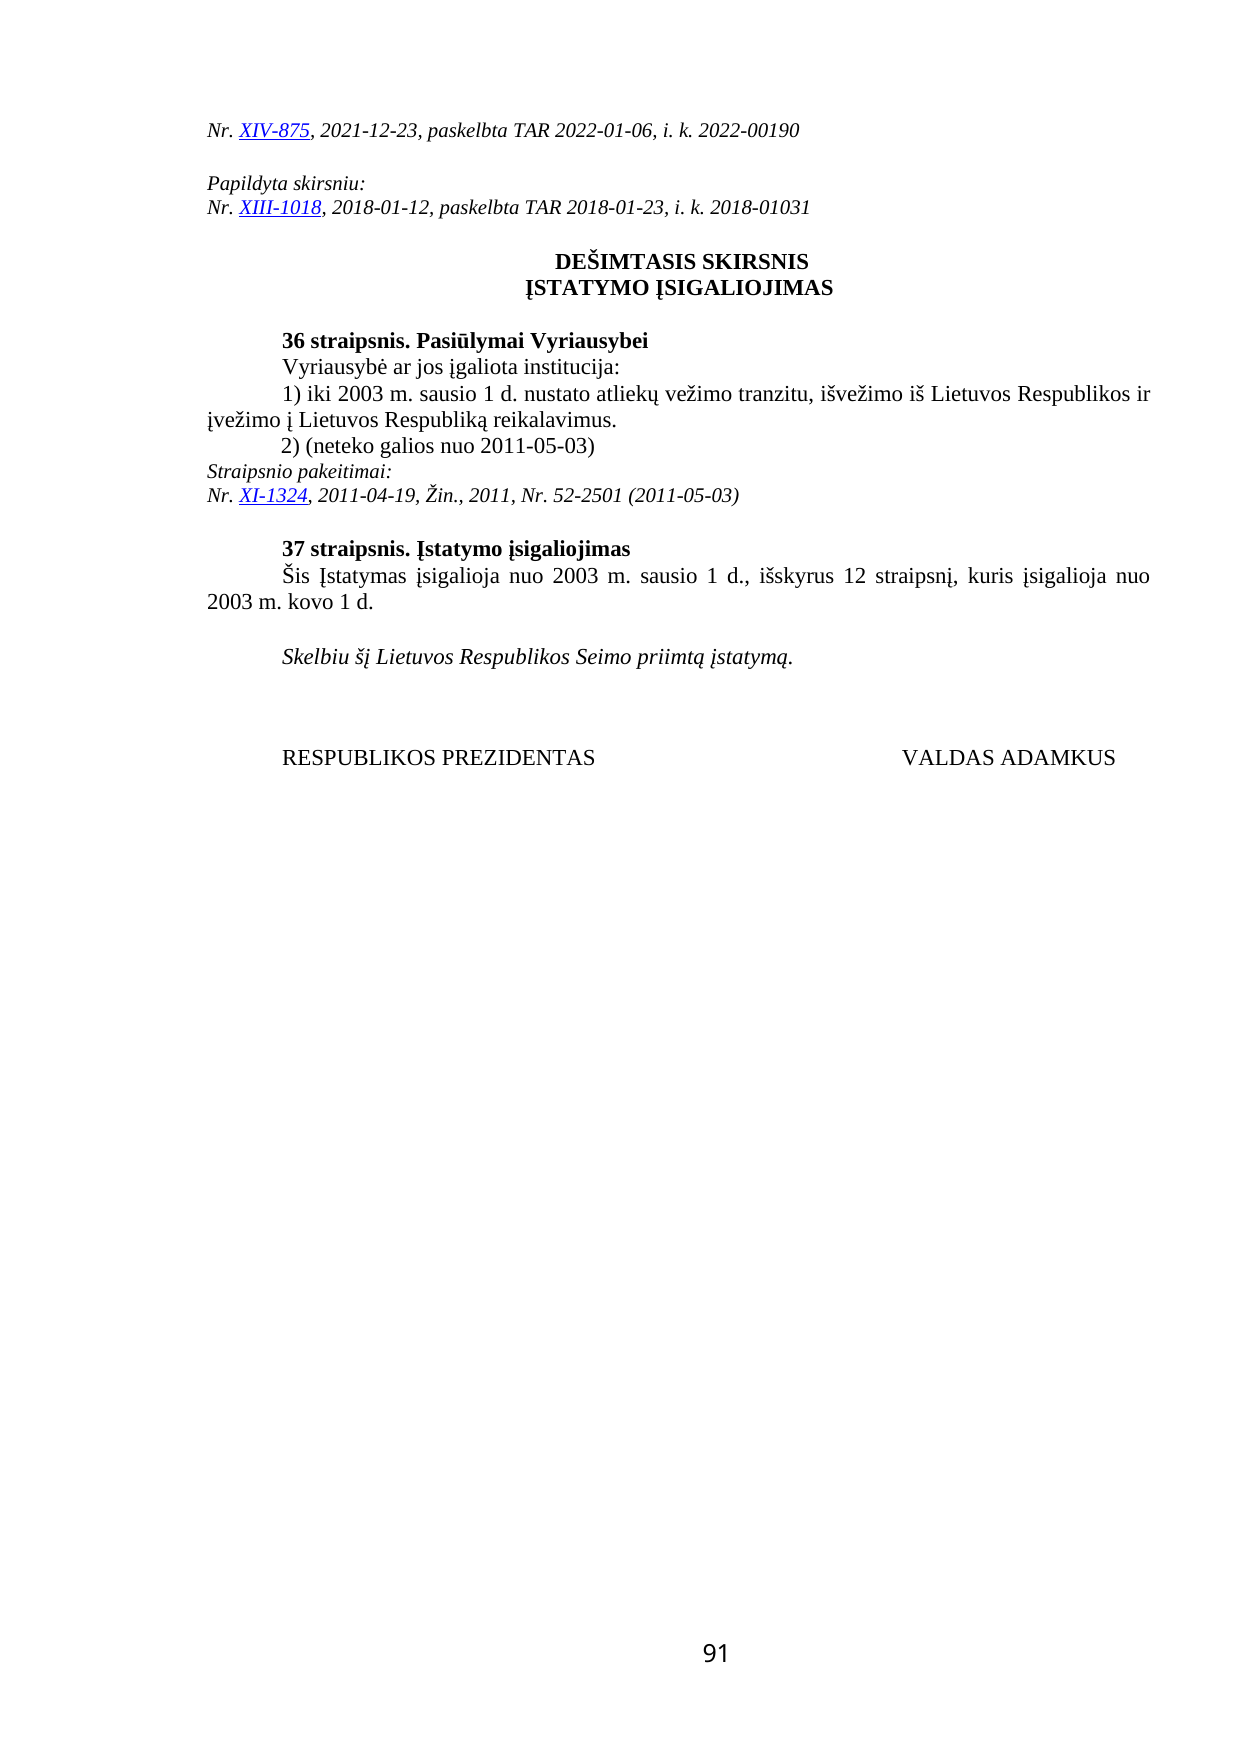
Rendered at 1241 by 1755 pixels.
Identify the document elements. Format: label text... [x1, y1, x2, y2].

text Papildyta skirsniu: [207, 171, 1152, 195]
text 2) (neteko galios nuo 2011-05-03) [207, 432, 1152, 459]
text Skelbiu šį Lietuvos Respublikos Seimo priimtą įstatymą. [207, 643, 1152, 670]
text Šis Įstatymas įsigalioja nuo 2003 m. sausio 1 d., išskyrus 12 straipsnį, kuris įsigalioja nuo 2003 m. kovo 1 d. [207, 562, 1152, 614]
text Straipsnio pakeitimai: [207, 459, 1152, 483]
text Nr. XIV-875, 2021-12-23, paskelbta TAR 2022-01-06, i. k. 2022-00190 [207, 118, 1152, 142]
text RESPUBLIKOS PREZIDENTAS VALDAS ADAMKUS [207, 744, 1152, 770]
text įstatymo įsigaliojimas [207, 274, 1152, 301]
text 37 straipsnis. Įstatymo įsigaliojimas [207, 536, 1152, 562]
subtitle dešimtasis skirsnis [207, 248, 1152, 274]
text 36 straipsnis. Pasiūlymai Vyriausybei [207, 327, 1152, 353]
text Nr. XIII-1018, 2018-01-12, paskelbta TAR 2018-01-23, i. k. 2018-01031 [207, 195, 1152, 219]
text Vyriausybė ar jos įgaliota institucija: [207, 353, 1152, 379]
text Nr. XI-1324, 2011-04-19, Žin., 2011, Nr. 52-2501 (2011-05-03) [207, 483, 1152, 507]
text 1) iki 2003 m. sausio 1 d. nustato atliekų vežimo tranzitu, išvežimo iš Lietuvos Respublikos ir įvežimo į Lietuvos Respubliką reikalavimus. [207, 379, 1152, 432]
